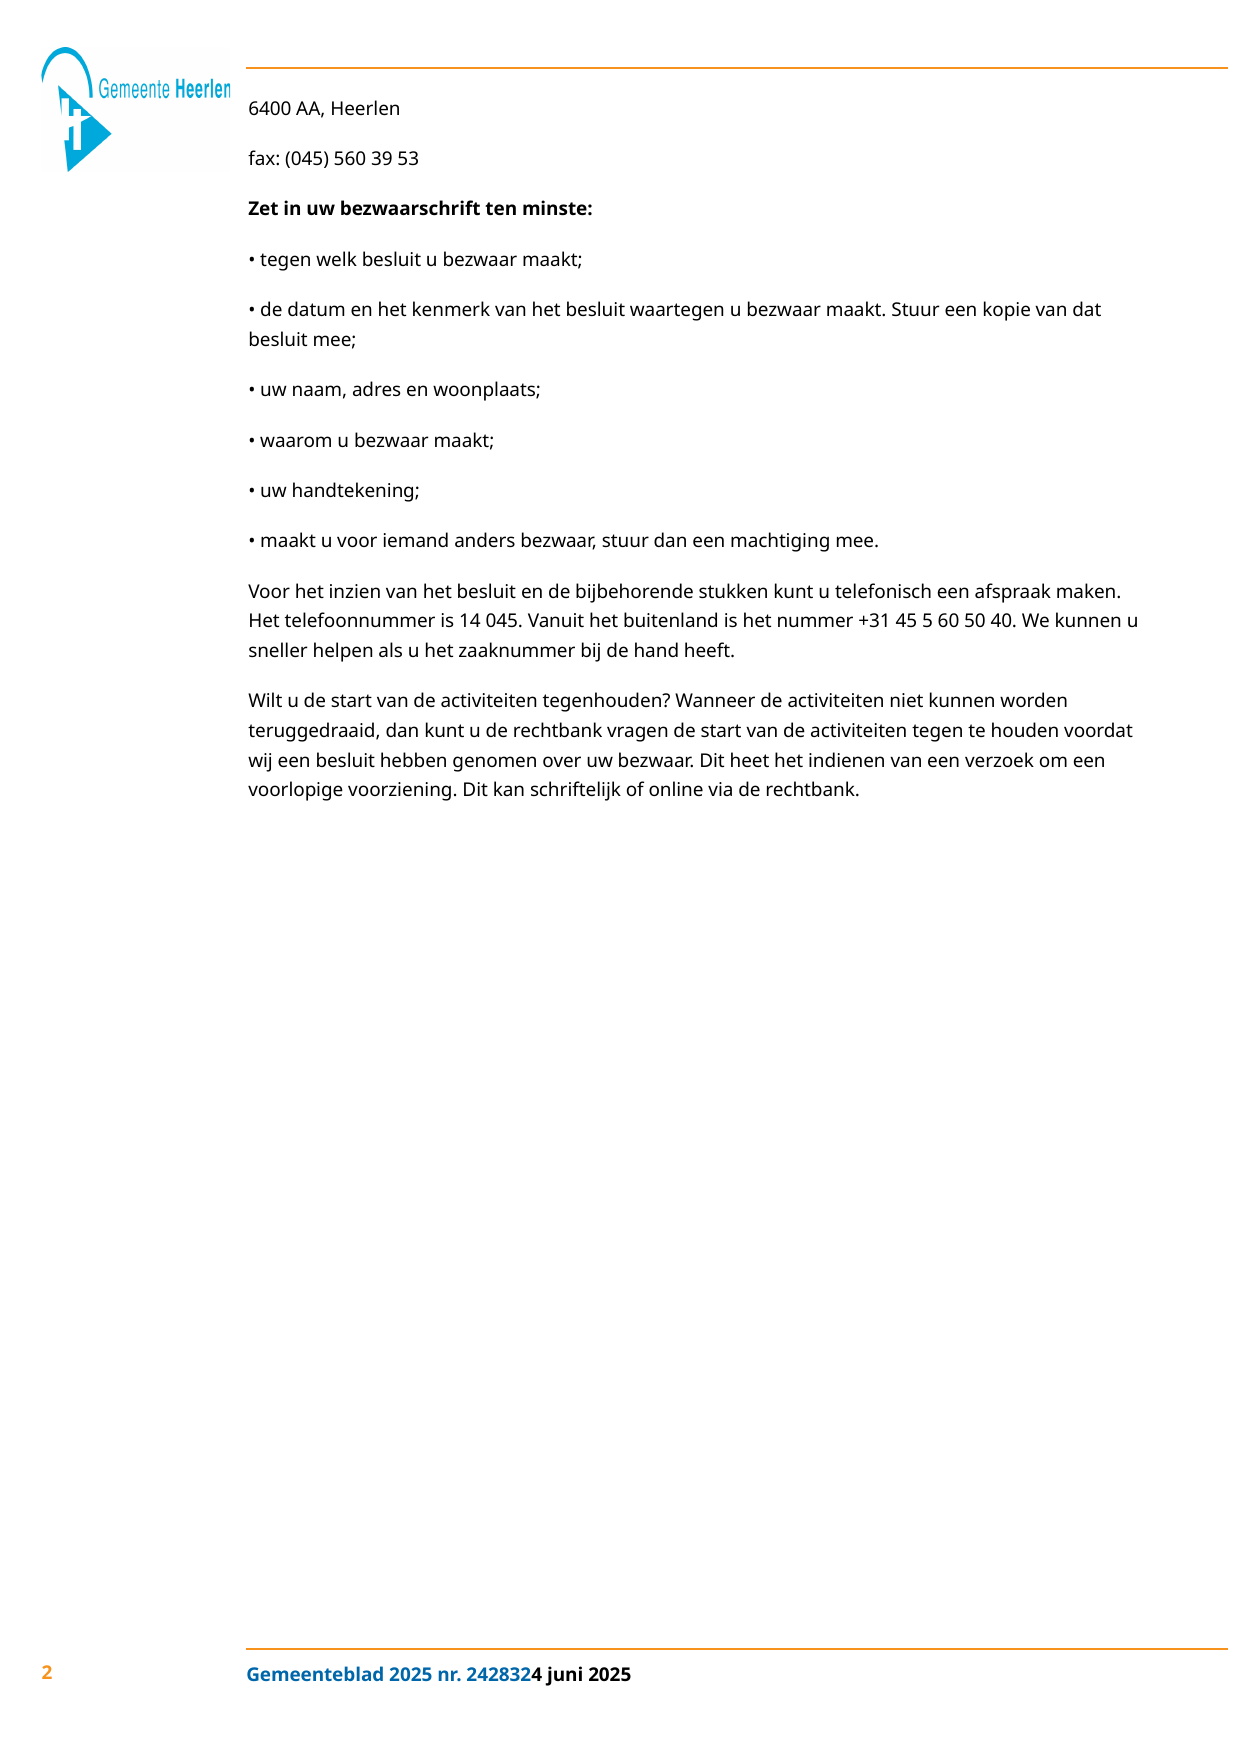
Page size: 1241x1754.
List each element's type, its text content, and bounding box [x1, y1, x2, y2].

text fax: (045) 560 39 53 [248, 145, 1152, 171]
text Zet in uw bezwaarschrift ten minste: [248, 196, 1152, 221]
text • de datum en het kenmerk van het besluit waartegen u bezwaar maakt. Stuur een kopie van dat besluit mee; [248, 296, 1152, 352]
text • uw naam, adres en woonplaats; [248, 376, 1152, 402]
text Wilt u de start van de activiteiten tegenhouden? Wanneer de activiteiten niet kunnen worden teruggedraaid, dan kunt u de rechtbank vragen de start van de activiteiten tegen te houden voordat wij een besluit hebben genomen over uw bezwaar. Dit heet het indienen van een verzoek om een voorlopige voorziening. Dit kan schriftelijk of online via de rechtbank. [248, 688, 1152, 802]
text • waarom u bezwaar maakt; [248, 427, 1152, 453]
picture [41, 47, 59, 70]
text • tegen welk besluit u bezwaar maakt; [248, 246, 1152, 272]
text 6400 AA, Heerlen [248, 95, 1152, 121]
text Voor het inzien van het besluit en de bijbehorende stukken kunt u telefonisch een afspraak maken. Het telefoonnummer is 14 045. Vanuit het buitenland is het nummer +31 45 5 60 50 40. We kunnen u sneller helpen als u het zaaknummer bij de hand heeft. [248, 578, 1152, 663]
picture [41, 47, 231, 172]
text • maakt u voor iemand anders bezwaar, stuur dan een machtiging mee. [248, 528, 1152, 553]
text • uw handtekening; [248, 477, 1152, 503]
